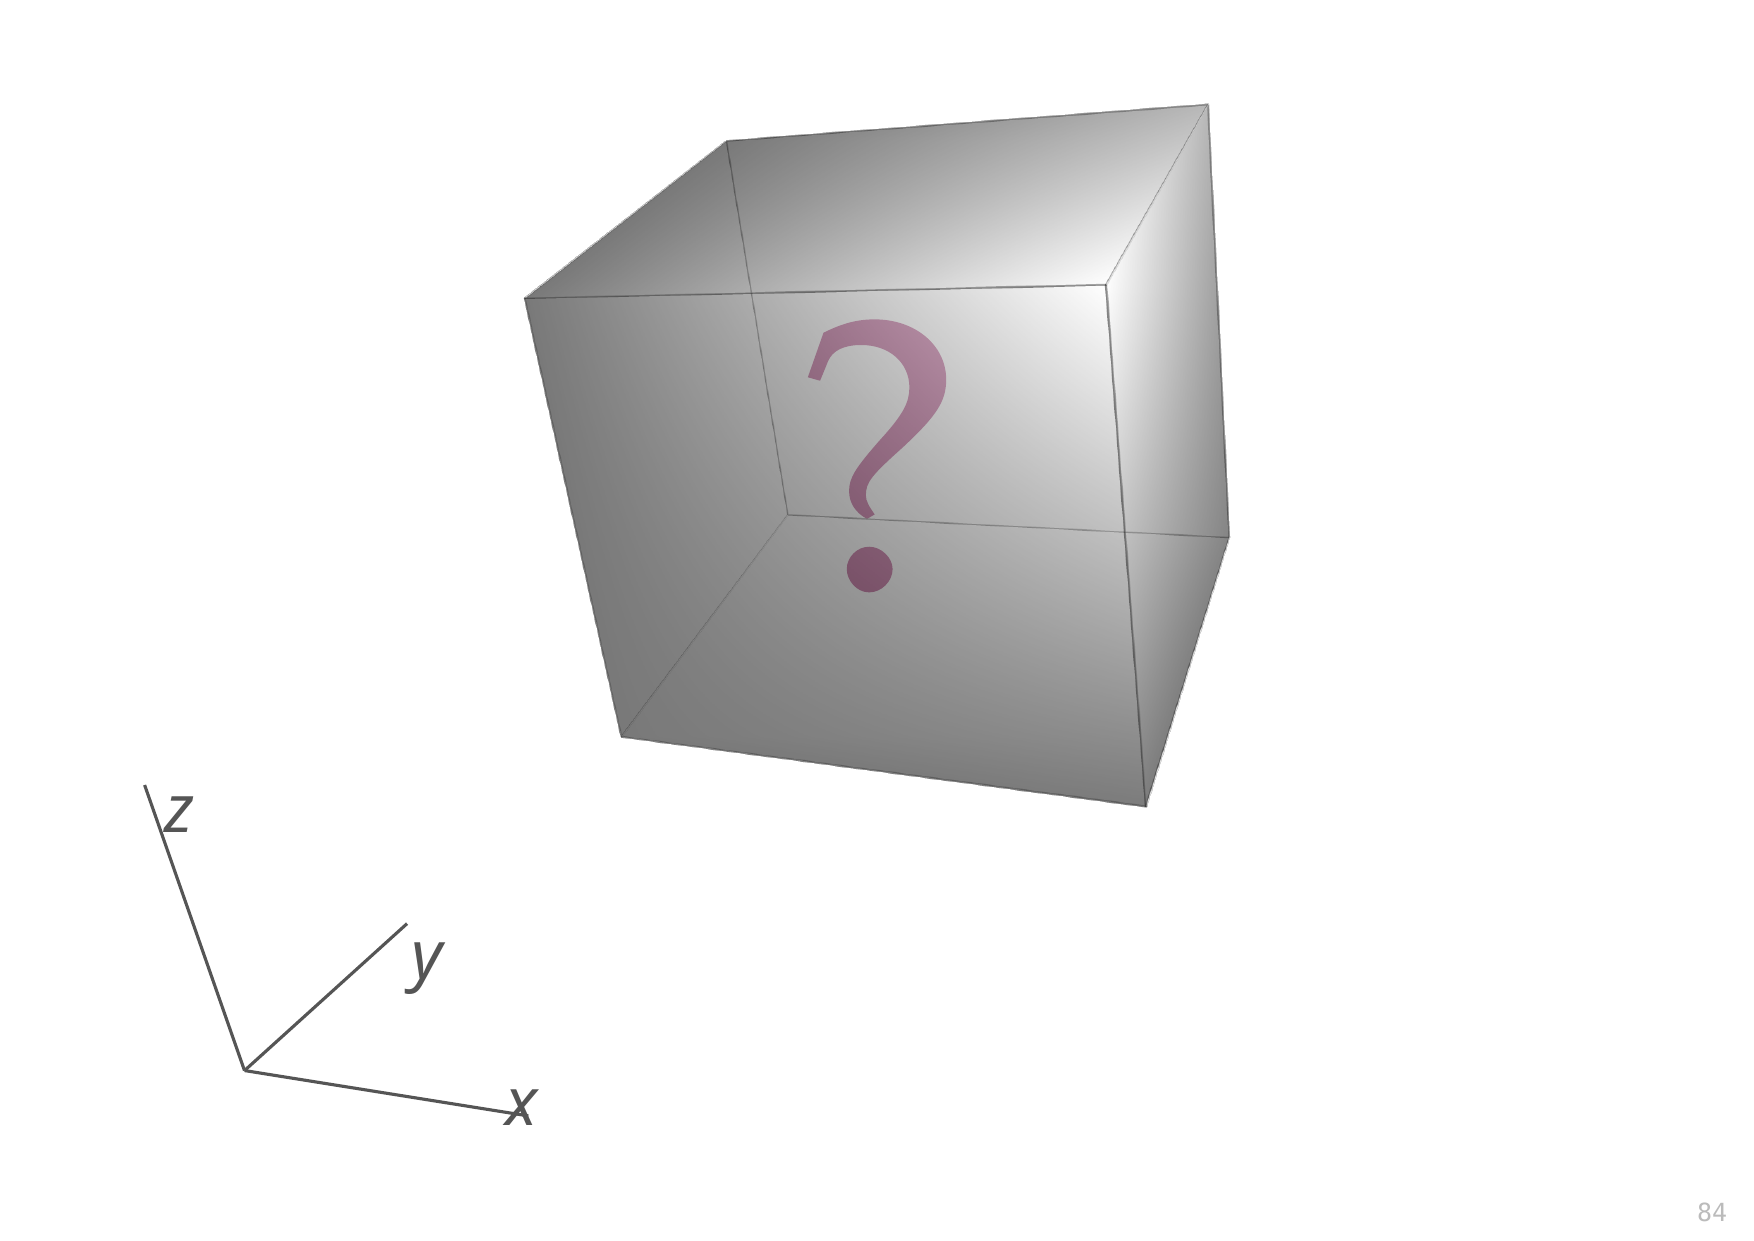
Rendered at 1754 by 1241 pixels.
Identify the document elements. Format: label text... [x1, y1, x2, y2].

text_box x [490, 1047, 532, 1129]
text_box z [149, 753, 188, 836]
text_box y [396, 899, 438, 982]
